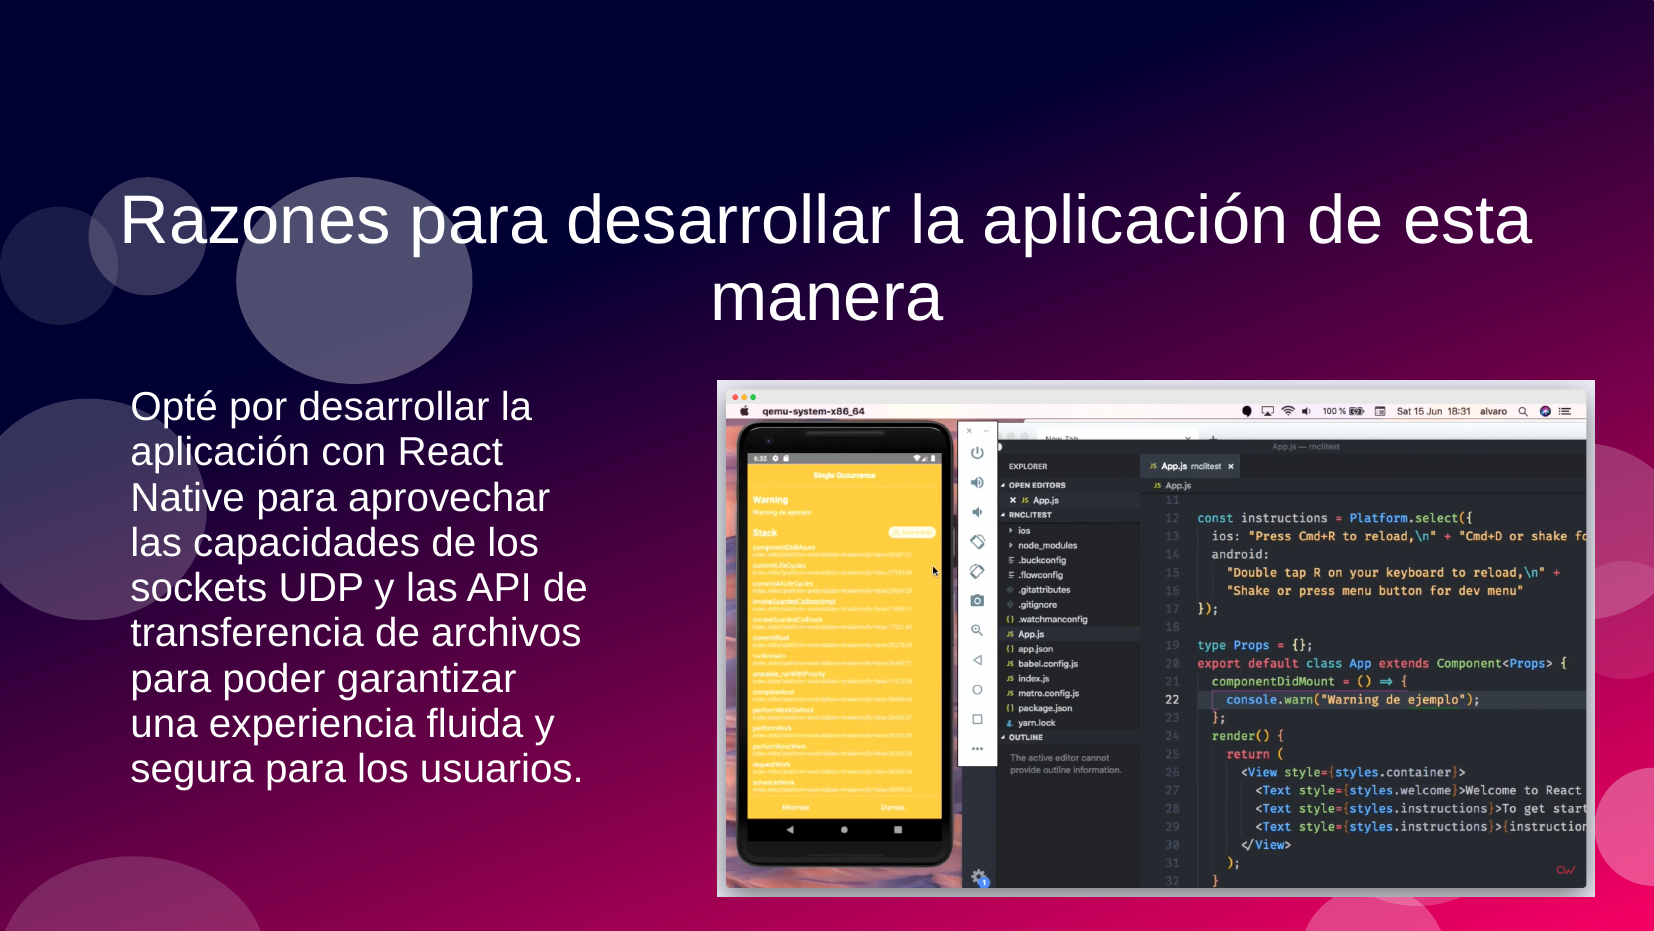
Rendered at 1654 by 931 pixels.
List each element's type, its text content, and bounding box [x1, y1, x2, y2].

title Razones para desarrollar la aplicación de esta manera [88, 177, 1565, 340]
picture [717, 380, 1595, 897]
list Opté por desarrollar la aplicación con React Native para aprovechar las capacidades de los sockets UDP y las API de transferencia de archivos para poder garantizar una experiencia fluida y segura para los usuarios. [88, 383, 591, 842]
